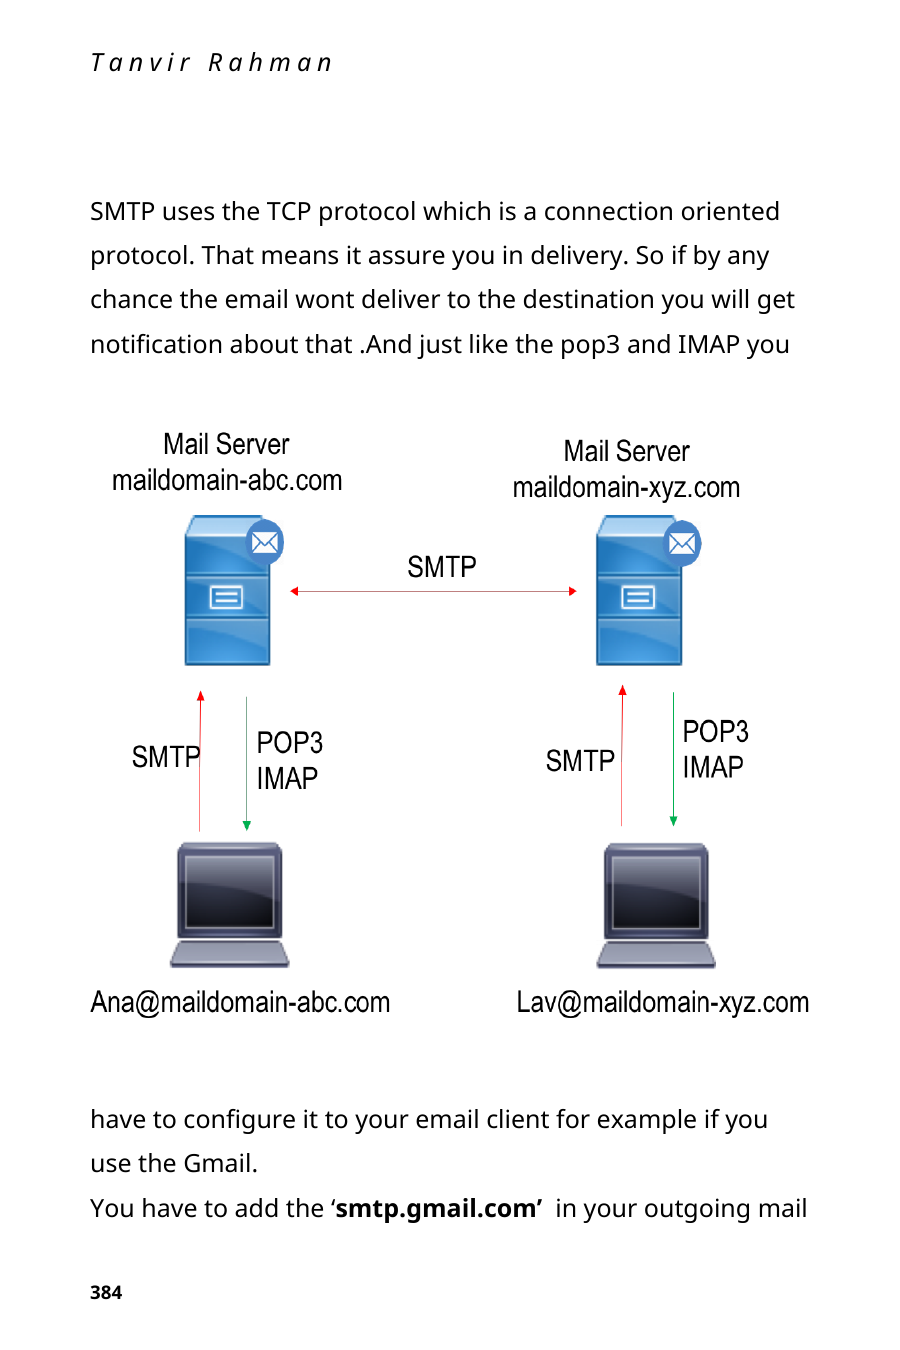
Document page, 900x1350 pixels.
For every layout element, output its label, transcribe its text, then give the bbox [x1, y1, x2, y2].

text You have to add the ‘smtp.gmail.com’ in your outgoing mail [90, 1190, 810, 1224]
text SMTP uses the TCP protocol which is a connection oriented protocol. That means it assure you in delivery. So if by any chance the email wont deliver to the destination you will get notification about that .And just like the pop3 and IMAP you [90, 193, 810, 360]
picture [75, 414, 825, 1037]
text have to configure it to your email client for example if you use the Gmail. [90, 1102, 810, 1180]
